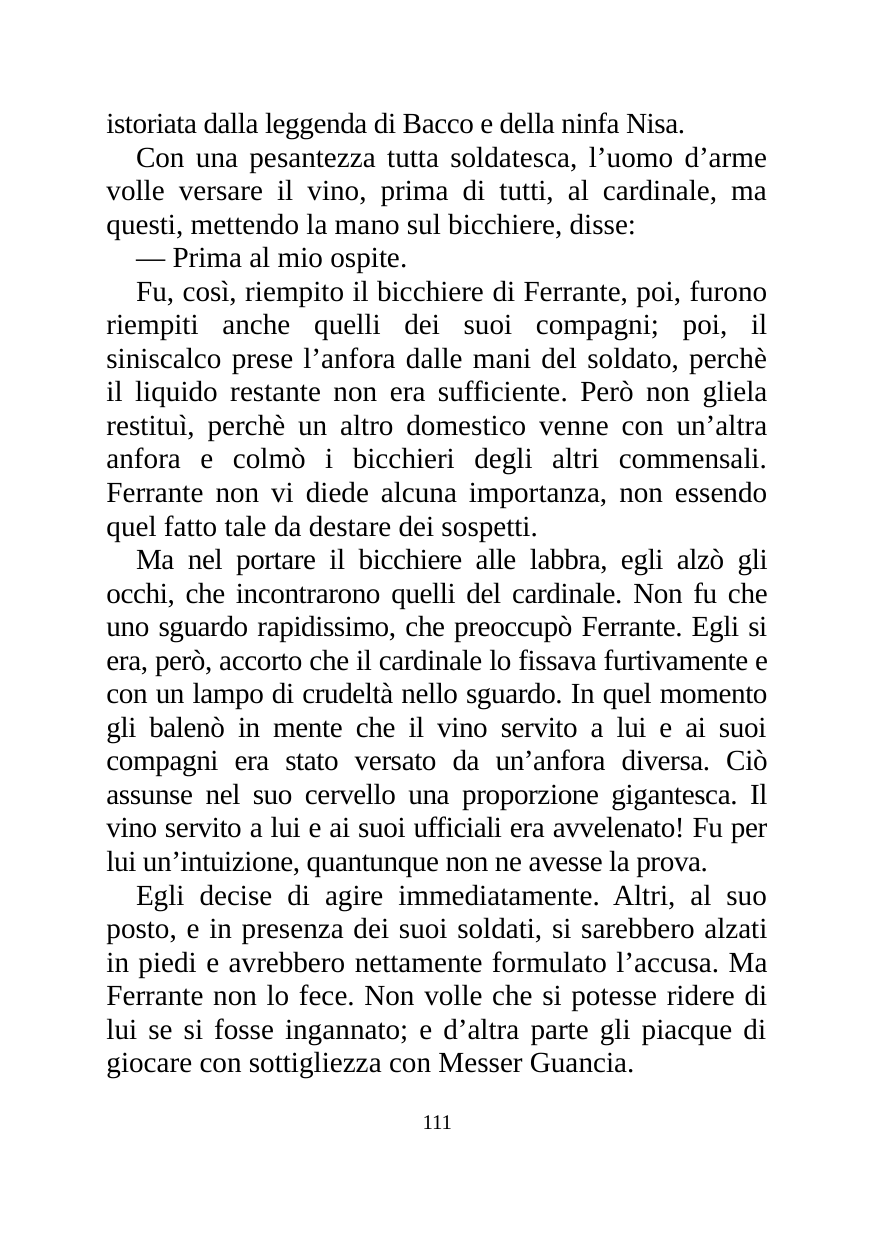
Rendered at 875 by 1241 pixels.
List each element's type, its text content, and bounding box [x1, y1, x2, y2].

text — Prima al mio ospite. [106, 240, 768, 274]
text Ma nel portare il bicchiere alle labbra, egli alzò gli occhi, che incontrarono quelli del cardinale. Non fu che uno sguardo rapidissimo, che preoccupò Ferrante. Egli si era, però, accorto che il cardinale lo fissava furtivamente e con un lampo di crudeltà nello sguardo. In quel momento gli balenò in mente che il vino servito a lui e ai suoi compagni era stato versato da un’anfora diversa. Ciò assunse nel suo cervello una proporzione gigantesca. Il vino servito a lui e ai suoi ufficiali era avvelenato! Fu per lui un’intuizione, quantunque non ne avesse la prova. [106, 542, 768, 878]
text Egli decise di agire immediatamente. Altri, al suo posto, e in presenza dei suoi soldati, si sarebbero alzati in piedi e avrebbero nettamente formulato l’accusa. Ma Ferrante non lo fece. Non volle che si potesse ridere di lui se si fosse ingannato; e d’altra parte gli piacque di giocare con sottigliezza con Messer Guancia. [106, 878, 768, 1079]
text istoriata dalla leggenda di Bacco e della ninfa Nisa. [106, 106, 768, 140]
text Fu, così, riempito il bicchiere di Ferrante, poi, furono riempiti anche quelli dei suoi compagni; poi, il siniscalco prese l’anfora dalle mani del soldato, perchè il liquido restante non era sufficiente. Però non gliela restituì, perchè un altro domestico venne con un’altra anfora e colmò i bicchieri degli altri commensali. Ferrante non vi diede alcuna importanza, non essendo quel fatto tale da destare dei sospetti. [106, 274, 768, 542]
text Con una pesantezza tutta soldatesca, l’uomo d’arme volle versare il vino, prima di tutti, al cardinale, ma questi, mettendo la mano sul bicchiere, disse: [106, 140, 768, 240]
